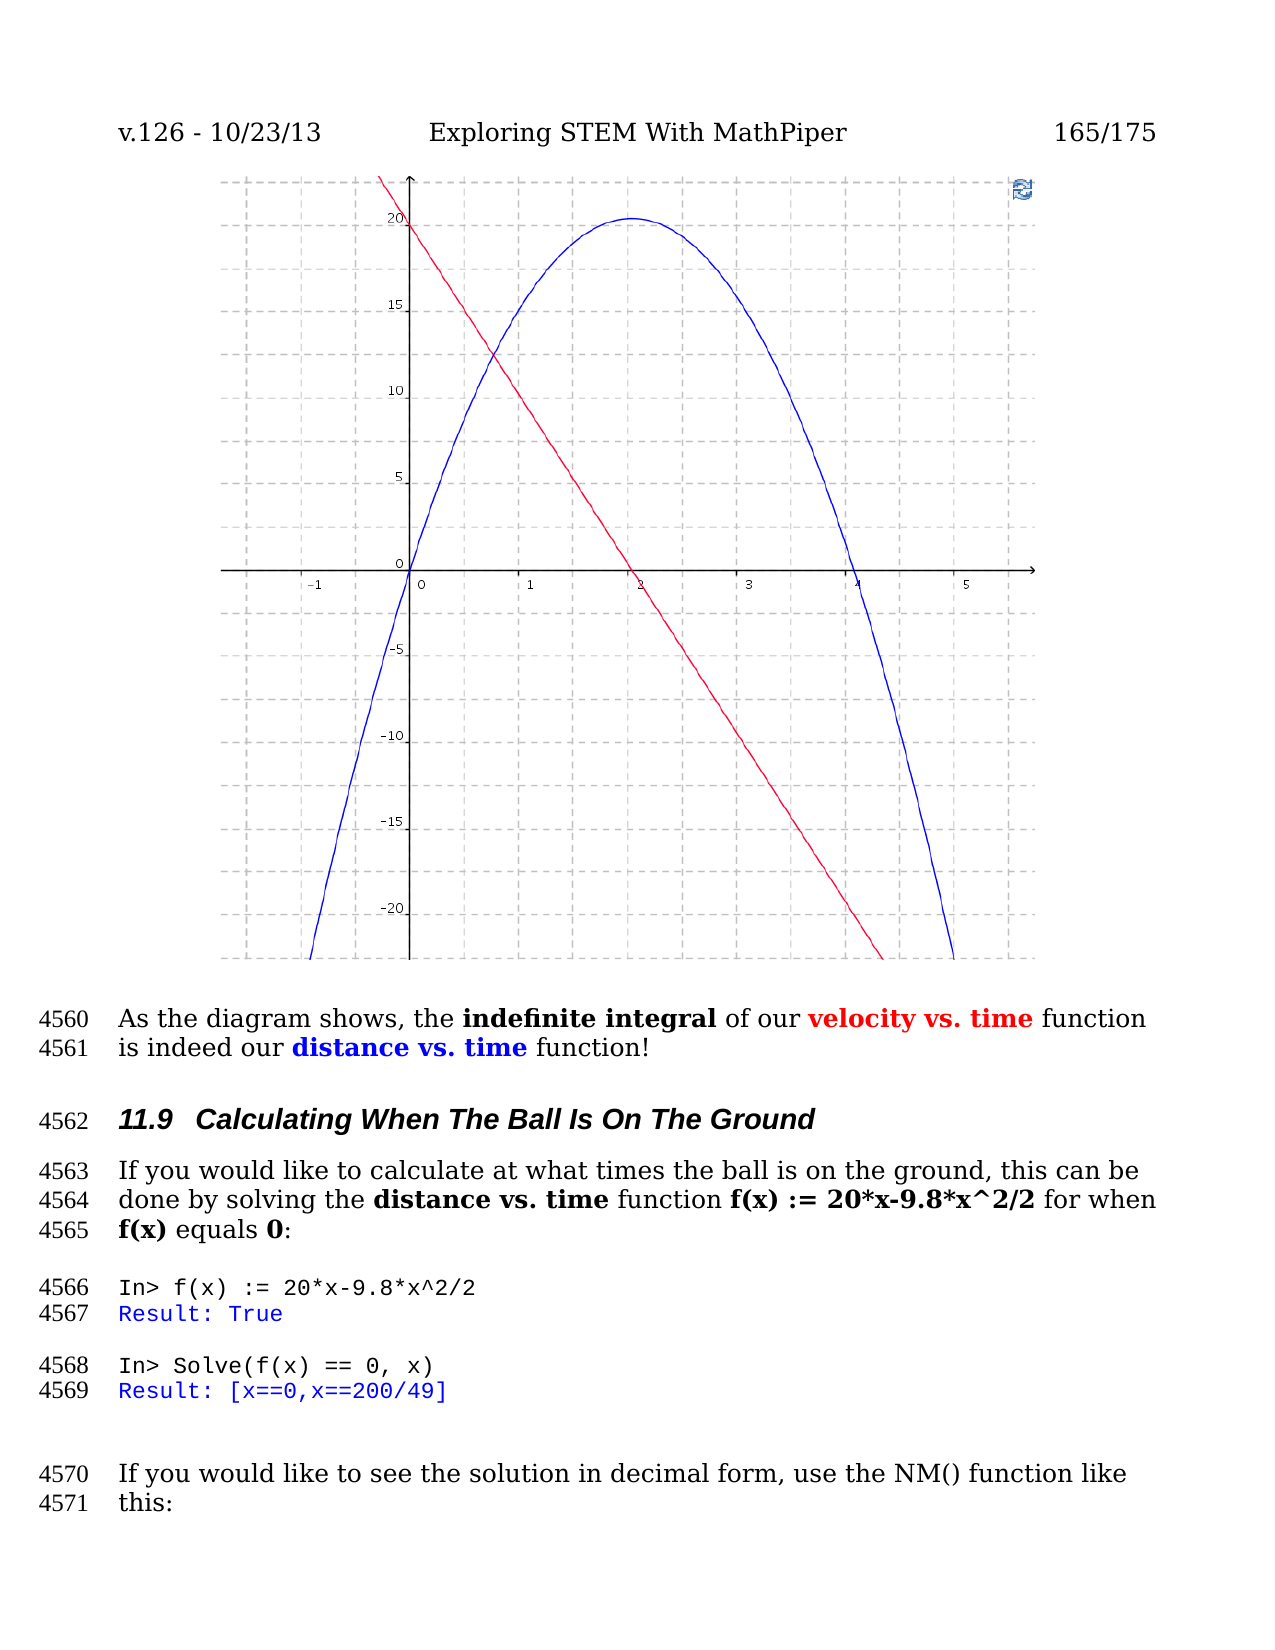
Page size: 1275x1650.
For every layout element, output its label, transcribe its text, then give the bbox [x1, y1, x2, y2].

text Result: True [118, 1302, 1157, 1328]
subtitle Calculating When The Ball Is On The Ground [118, 1102, 1157, 1135]
text If you would like to see the solution in decimal form, use the NM() function like this: [118, 1459, 1157, 1517]
text If you would like to calculate at what times the ball is on the ground, this can be done by solving the distance vs. time function f(x) := 20*x-9.8*x^2/2 for when f(x) equals 0: [118, 1156, 1157, 1244]
text In> f(x) := 20*x-9.8*x^2/2 [118, 1276, 1157, 1302]
text As the diagram shows, the indefinite integral of our velocity vs. time function is indeed our distance vs. time function! [118, 1004, 1157, 1063]
text Result: [x==0,x==200/49] [118, 1380, 1157, 1406]
picture [220, 176, 1035, 960]
text In> Solve(f(x) == 0, x) [118, 1354, 1157, 1380]
